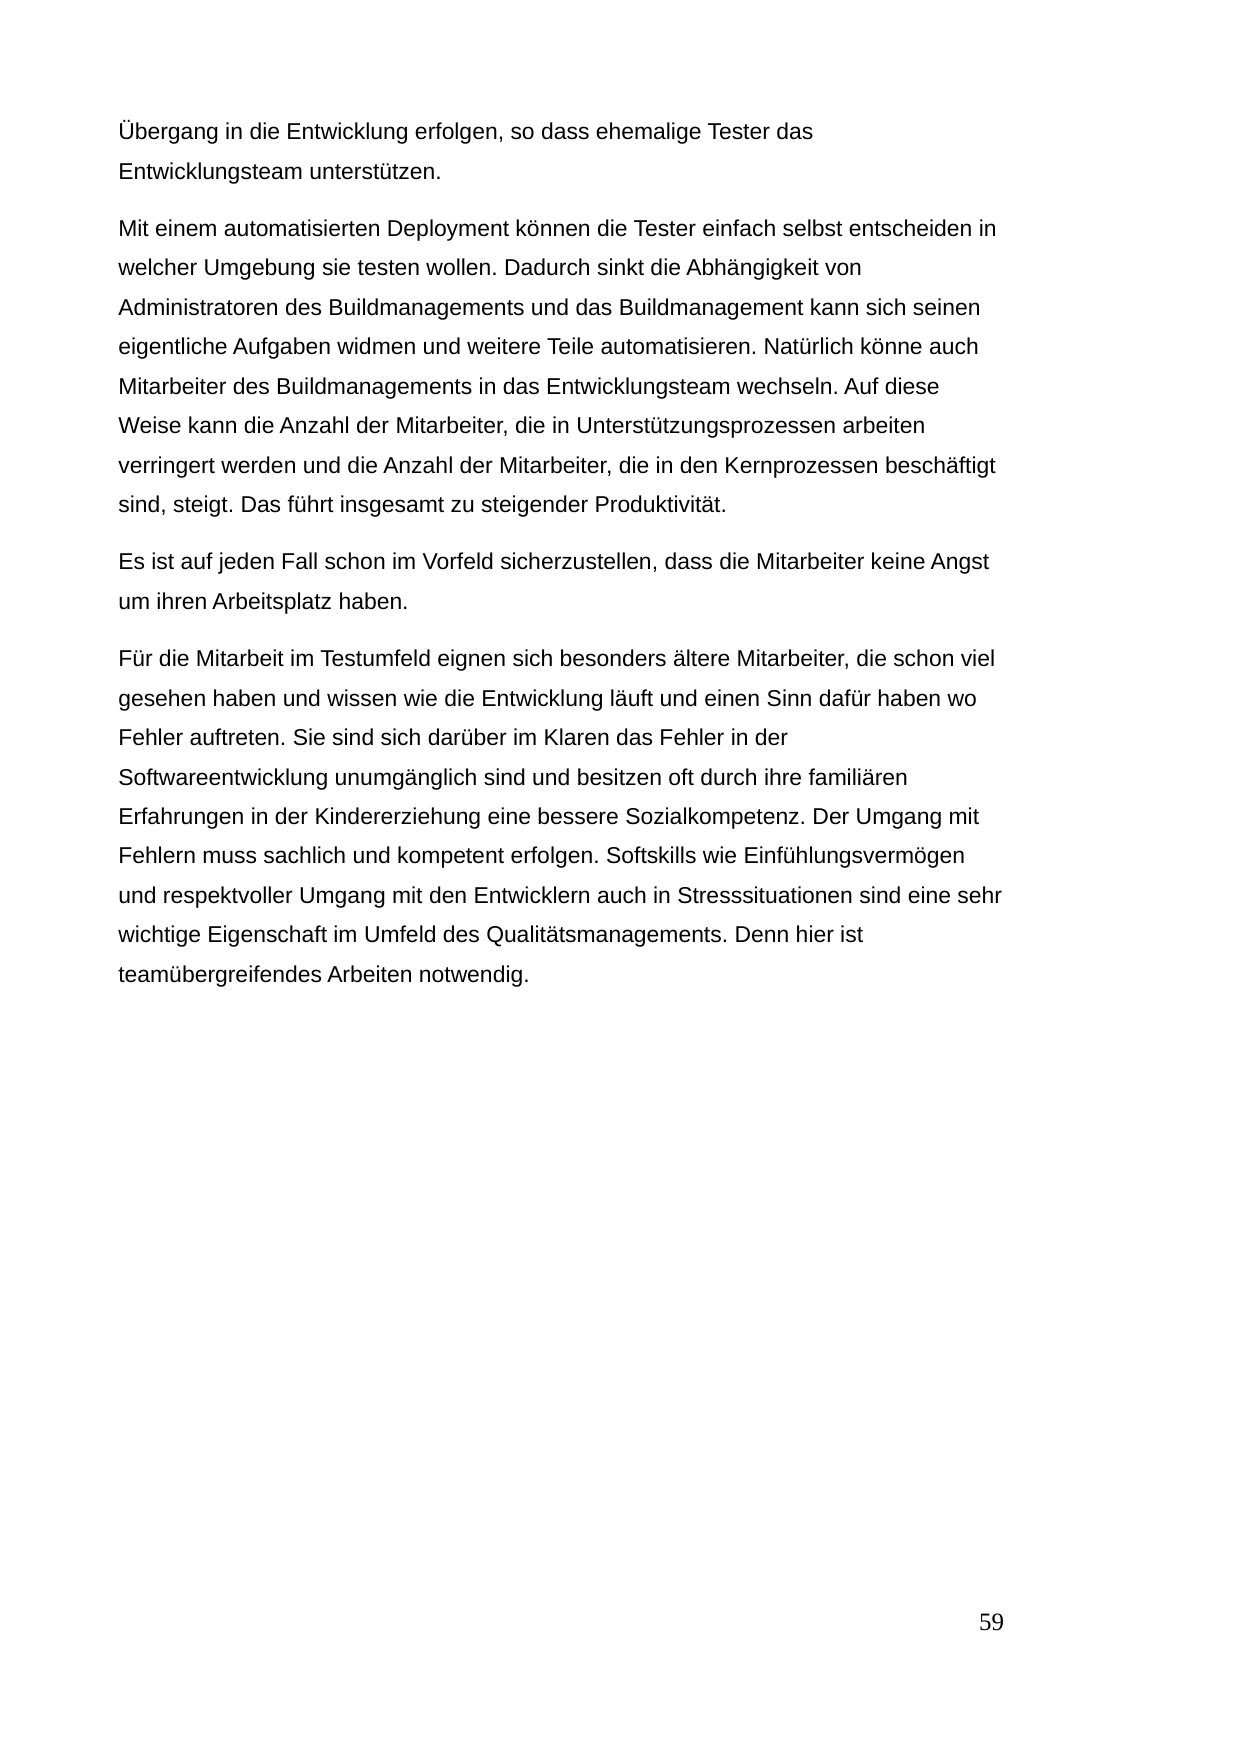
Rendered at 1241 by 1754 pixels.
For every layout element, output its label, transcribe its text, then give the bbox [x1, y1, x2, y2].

text Mit einem automatisierten Deployment können die Tester einfach selbst entscheiden in welcher Umgebung sie testen wollen. Dadurch sinkt die Abhängigkeit von Administratoren des Buildmanagements und das Buildmanagement kann sich seinen eigentliche Aufgaben widmen und weitere Teile automatisieren. Natürlich könne auch Mitarbeiter des Buildmanagements in das Entwicklungsteam wechseln. Auf diese Weise kann die Anzahl der Mitarbeiter, die in Unterstützungsprozessen arbeiten verringert werden und die Anzahl der Mitarbeiter, die in den Kernprozessen beschäftigt sind, steigt. Das führt insgesamt zu steigender Produktivität. [118, 215, 1004, 517]
text Übergang in die Entwicklung erfolgen, so dass ehemalige Tester das Entwicklungsteam unterstützen. [118, 118, 1004, 184]
text Für die Mitarbeit im Testumfeld eignen sich besonders ältere Mitarbeiter, die schon viel gesehen haben und wissen wie die Entwicklung läuft und einen Sinn dafür haben wo Fehler auftreten. Sie sind sich darüber im Klaren das Fehler in der Softwareentwicklung unumgänglich sind und besitzen oft durch ihre familiären Erfahrungen in der Kindererziehung eine bessere Sozialkompetenz. Der Umgang mit Fehlern muss sachlich und kompetent erfolgen. Softskills wie Einfühlungsvermögen und respektvoller Umgang mit den Entwicklern auch in Stresssituationen sind eine sehr wichtige Eigenschaft im Umfeld des Qualitätsmanagements. Denn hier ist teamübergreifendes Arbeiten notwendig. [118, 645, 1004, 987]
text Es ist auf jeden Fall schon im Vorfeld sicherzustellen, dass die Mitarbeiter keine Angst um ihren Arbeitsplatz haben. [118, 548, 1004, 614]
